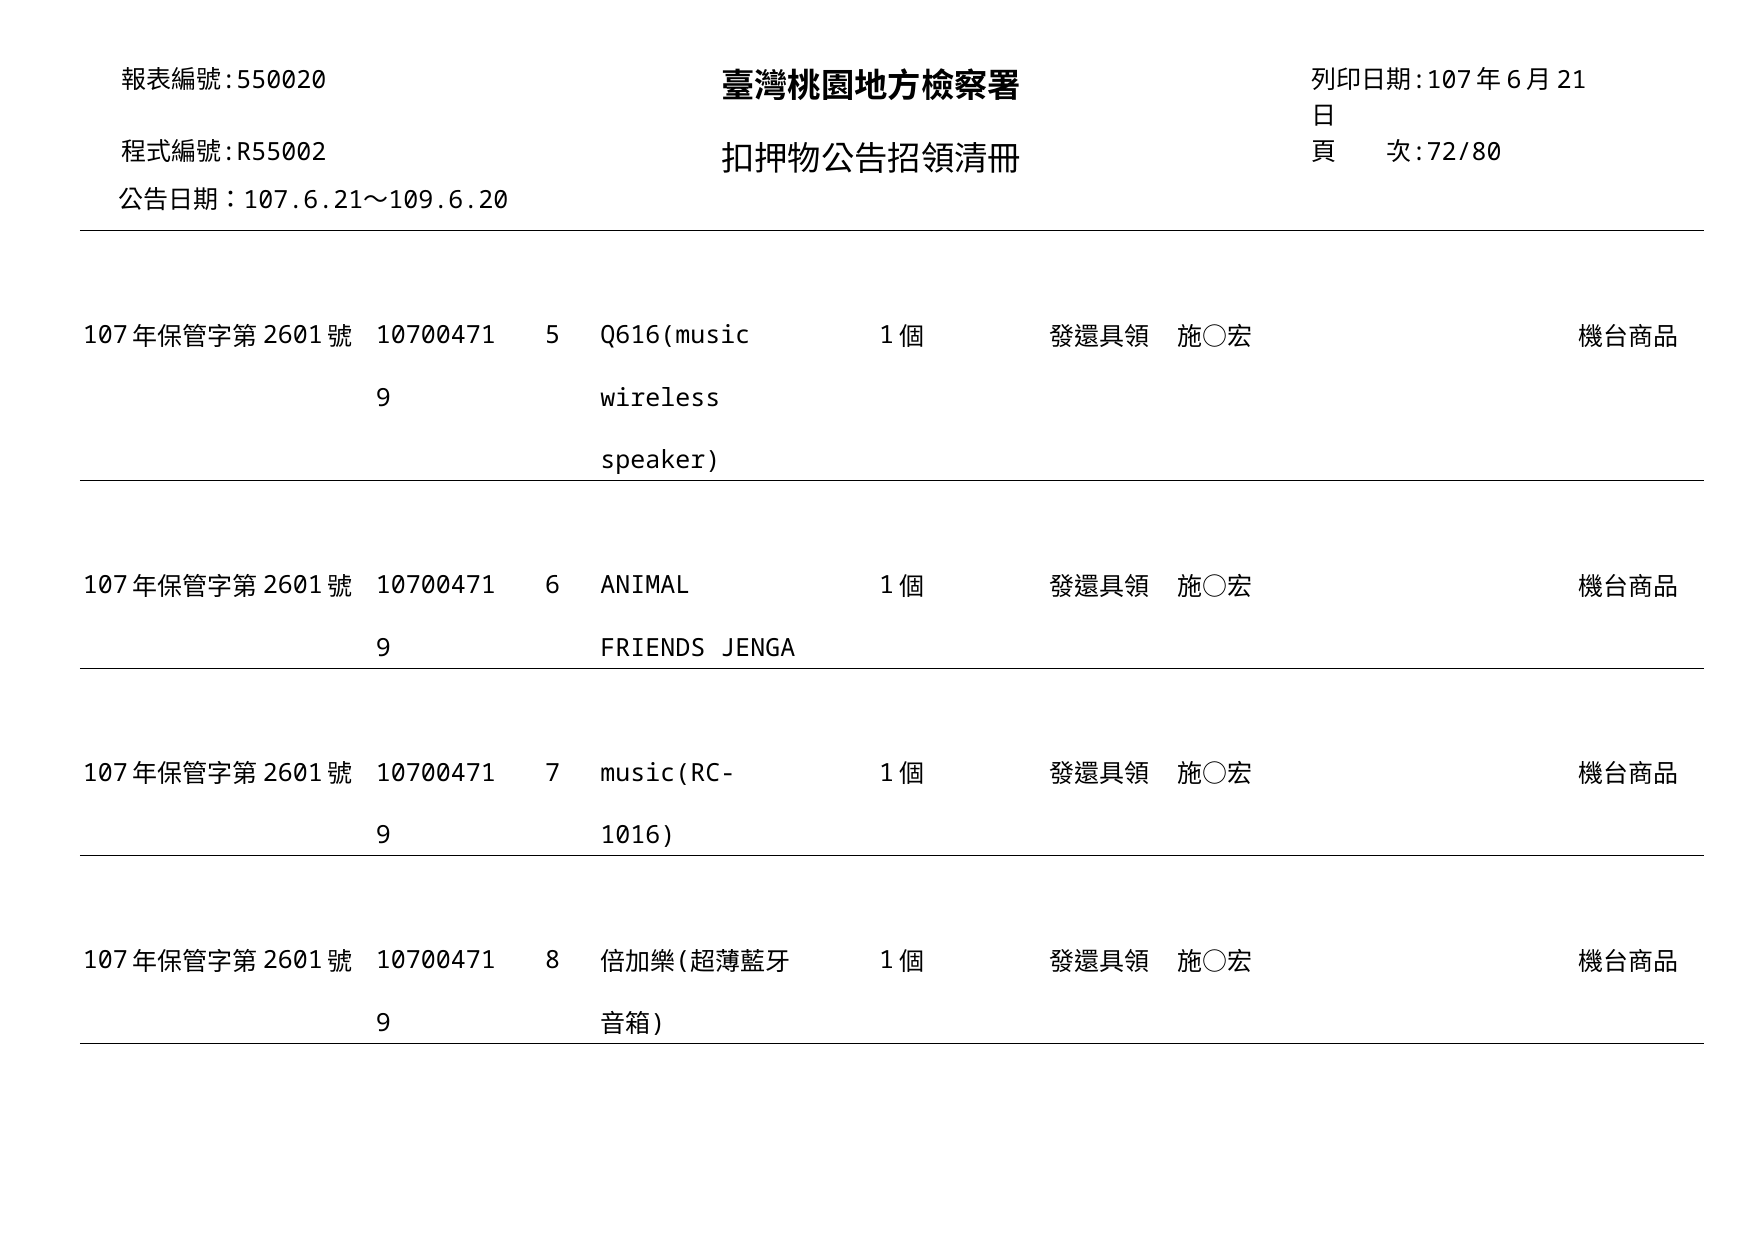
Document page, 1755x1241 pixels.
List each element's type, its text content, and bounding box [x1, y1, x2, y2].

table_cell 6 [507, 481, 597, 667]
table_cell 107004719 [373, 231, 507, 480]
table_cell ANIMAL FRIENDS JENGA [597, 481, 807, 667]
table_cell 7 [507, 669, 597, 855]
table_cell [1317, 856, 1575, 1042]
table_cell 1個 [808, 481, 927, 667]
table_cell [927, 669, 1046, 855]
table_cell 5 [507, 231, 597, 480]
table_cell 倍加樂(超薄藍牙音箱) [597, 856, 807, 1042]
table_cell 機台商品 [1575, 481, 1704, 667]
table_cell [927, 856, 1046, 1042]
table_cell 發還具領 [1046, 669, 1175, 855]
table_cell music(RC-1016) [597, 669, 807, 855]
table_cell 發還具領 [1046, 481, 1175, 667]
table_cell 107004719 [373, 481, 507, 667]
table_cell 1個 [808, 231, 927, 480]
table_cell 107年保管字第2601號 [80, 481, 373, 667]
table_cell 107年保管字第2601號 [80, 856, 373, 1042]
table_cell 1個 [808, 856, 927, 1042]
table_cell [927, 231, 1046, 480]
table_cell 發還具領 [1046, 231, 1175, 480]
table_cell 機台商品 [1575, 669, 1704, 855]
table_cell 施○宏 [1175, 231, 1317, 480]
table_cell 發還具領 [1046, 856, 1175, 1042]
table_cell [1317, 669, 1575, 855]
table_cell 機台商品 [1575, 231, 1704, 480]
table_cell 機台商品 [1575, 856, 1704, 1042]
table_cell 1個 [808, 669, 927, 855]
table_cell Q616(music wireless speaker) [597, 231, 807, 480]
table_cell 107年保管字第2601號 [80, 231, 373, 480]
table_cell 107004719 [373, 669, 507, 855]
table_cell 107004719 [373, 856, 507, 1042]
table_cell 施○宏 [1175, 669, 1317, 855]
table_cell 107年保管字第2601號 [80, 669, 373, 855]
table_cell 8 [507, 856, 597, 1042]
table_cell [1317, 231, 1575, 480]
table_cell [927, 481, 1046, 667]
table_cell 施○宏 [1175, 481, 1317, 667]
table_cell 施○宏 [1175, 856, 1317, 1042]
table_cell [1317, 481, 1575, 667]
